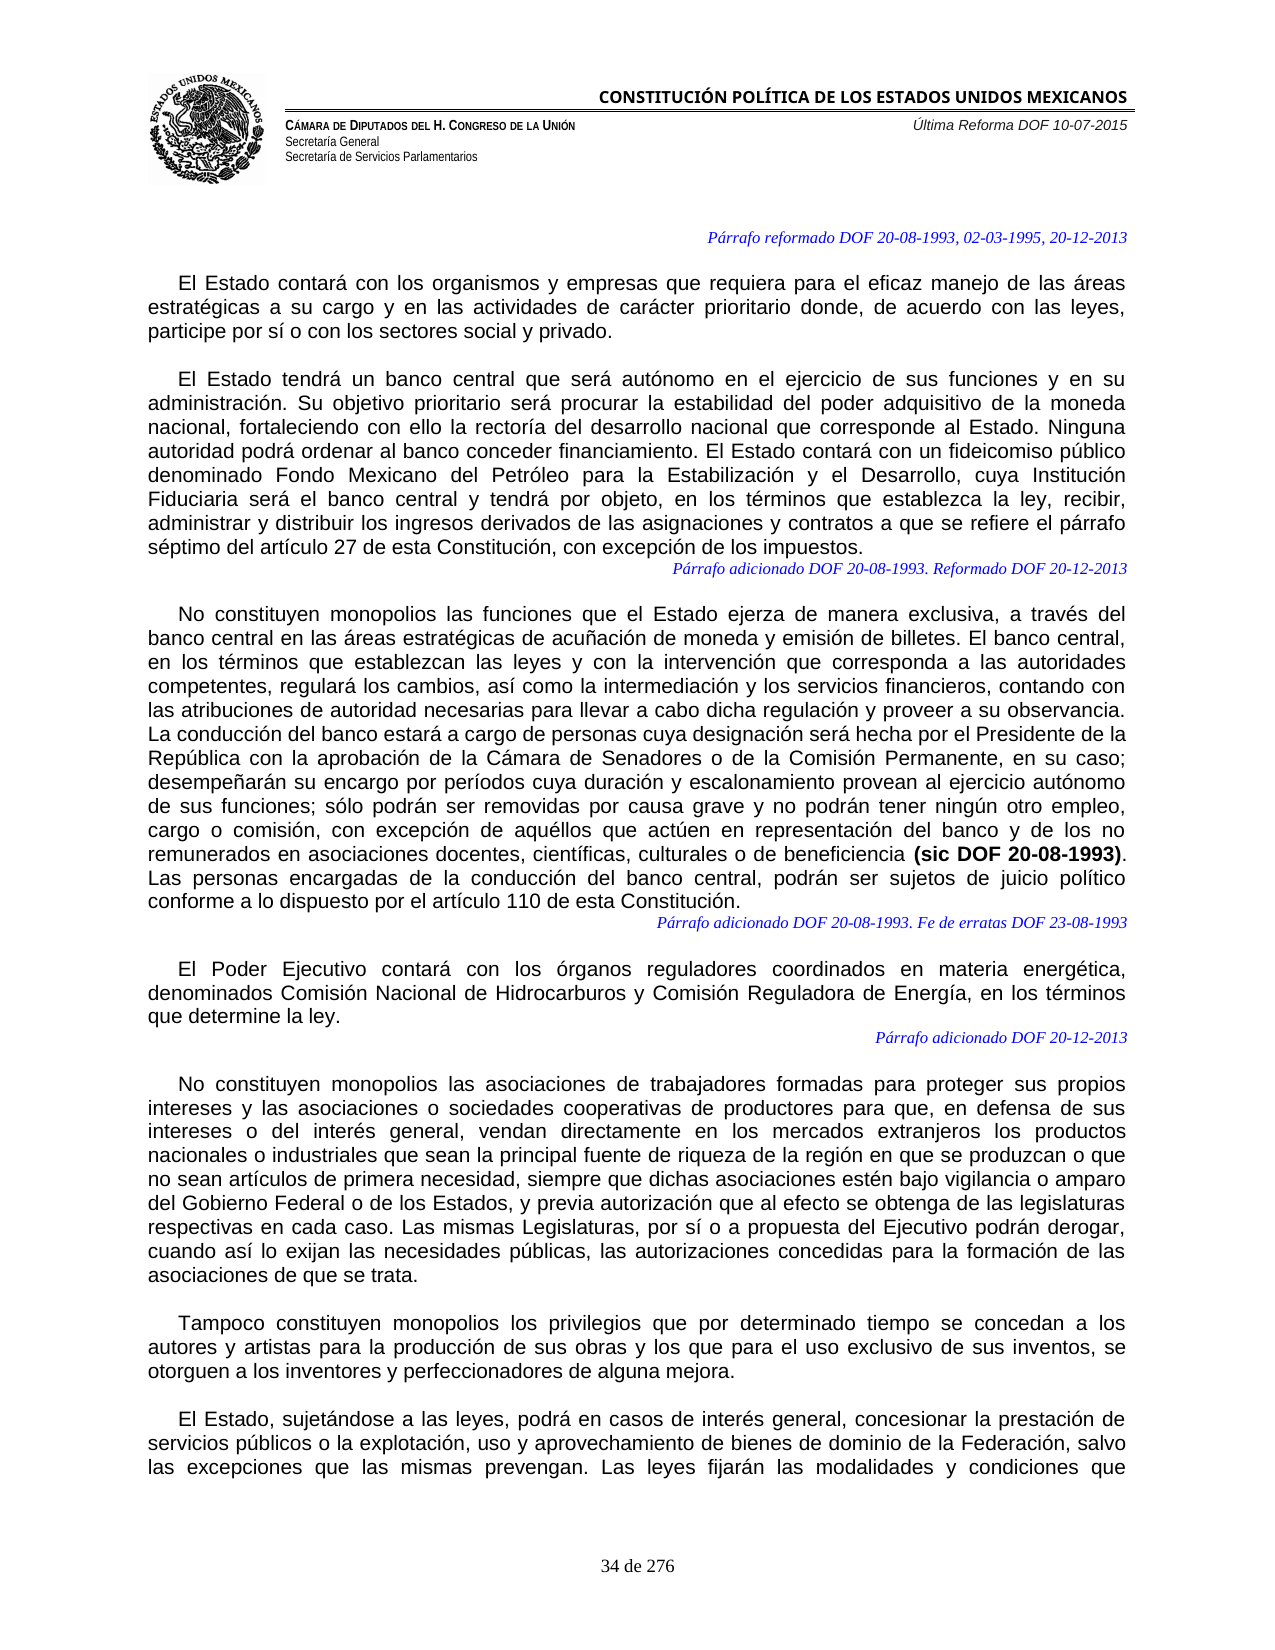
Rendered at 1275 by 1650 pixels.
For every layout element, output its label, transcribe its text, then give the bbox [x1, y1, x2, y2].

text No constituyen monopolios las asociaciones de trabajadores formadas para proteger sus propios intereses y las asociaciones o sociedades cooperativas de productores para que, en defensa de sus intereses o del interés general, vendan directamente en los mercados extranjeros los productos nacionales o industriales que sean la principal fuente de riqueza de la región en que se produzcan o que no sean artículos de primera necesidad, siempre que dichas asociaciones estén bajo vigilancia o amparo del Gobierno Federal o de los Estados, y previa autorización que al efecto se obtenga de las legislaturas respectivas en cada caso. Las mismas Legislaturas, por sí o a propuesta del Ejecutivo podrán derogar, cuando así lo exijan las necesidades públicas, las autorizaciones concedidas para la formación de las asociaciones de que se trata. [148, 1071, 1127, 1287]
text Párrafo reformado DOF 20-08-1993, 02-03-1995, 20-12-2013 [148, 228, 1127, 247]
text El Estado contará con los organismos y empresas que requiera para el eficaz manejo de las áreas estratégicas a su cargo y en las actividades de carácter prioritario donde, de acuerdo con las leyes, participe por sí o con los sectores social y privado. [148, 271, 1127, 343]
text No constituyen monopolios las funciones que el Estado ejerza de manera exclusiva, a través del banco central en las áreas estratégicas de acuñación de moneda y emisión de billetes. El banco central, en los términos que establezcan las leyes y con la intervención que corresponda a las autoridades competentes, regulará los cambios, así como la intermediación y los servicios financieros, contando con las atribuciones de autoridad necesarias para llevar a cabo dicha regulación y proveer a su observancia. La conducción del banco estará a cargo de personas cuya designación será hecha por el Presidente de la República con la aprobación de la Cámara de Senadores o de la Comisión Permanente, en su caso; desempeñarán su encargo por períodos cuya duración y escalonamiento provean al ejercicio autónomo de sus funciones; sólo podrán ser removidas por causa grave y no podrán tener ningún otro empleo, cargo o comisión, con excepción de aquéllos que actúen en representación del banco y de los no remunerados en asociaciones docentes, científicas, culturales o de beneficiencia (sic DOF 20-08-1993). Las personas encargadas de la conducción del banco central, podrán ser sujetos de juicio político conforme a lo dispuesto por el artículo 110 de esta Constitución. [148, 602, 1127, 913]
text Párrafo adicionado DOF 20-08-1993. Fe de erratas DOF 23-08-1993 [148, 913, 1127, 932]
text El Poder Ejecutivo contará con los órganos reguladores coordinados en materia energética, denominados Comisión Nacional de Hidrocarburos y Comisión Reguladora de Energía, en los términos que determine la ley. [148, 956, 1127, 1028]
text Párrafo adicionado DOF 20-12-2013 [148, 1028, 1127, 1047]
text Párrafo adicionado DOF 20-08-1993. Reformado DOF 20-12-2013 [148, 559, 1127, 578]
text Tampoco constituyen monopolios los privilegios que por determinado tiempo se concedan a los autores y artistas para la producción de sus obras y los que para el uso exclusivo de sus inventos, se otorguen a los inventores y perfeccionadores de alguna mejora. [148, 1311, 1127, 1383]
text El Estado tendrá un banco central que será autónomo en el ejercicio de sus funciones y en su administración. Su objetivo prioritario será procurar la estabilidad del poder adquisitivo de la moneda nacional, fortaleciendo con ello la rectoría del desarrollo nacional que corresponde al Estado. Ninguna autoridad podrá ordenar al banco conceder financiamiento. El Estado contará con un fideicomiso público denominado Fondo Mexicano del Petróleo para la Estabilización y el Desarrollo, cuya Institución Fiduciaria será el banco central y tendrá por objeto, en los términos que establezca la ley, recibir, administrar y distribuir los ingresos derivados de las asignaciones y contratos a que se refiere el párrafo séptimo del artículo 27 de esta Constitución, con excepción de los impuestos. [148, 367, 1127, 559]
text El Estado, sujetándose a las leyes, podrá en casos de interés general, concesionar la prestación de servicios públicos o la explotación, uso y aprovechamiento de bienes de dominio de la Federación, salvo las excepciones que las mismas prevengan. Las leyes fijarán las modalidades y condiciones que [148, 1407, 1127, 1479]
